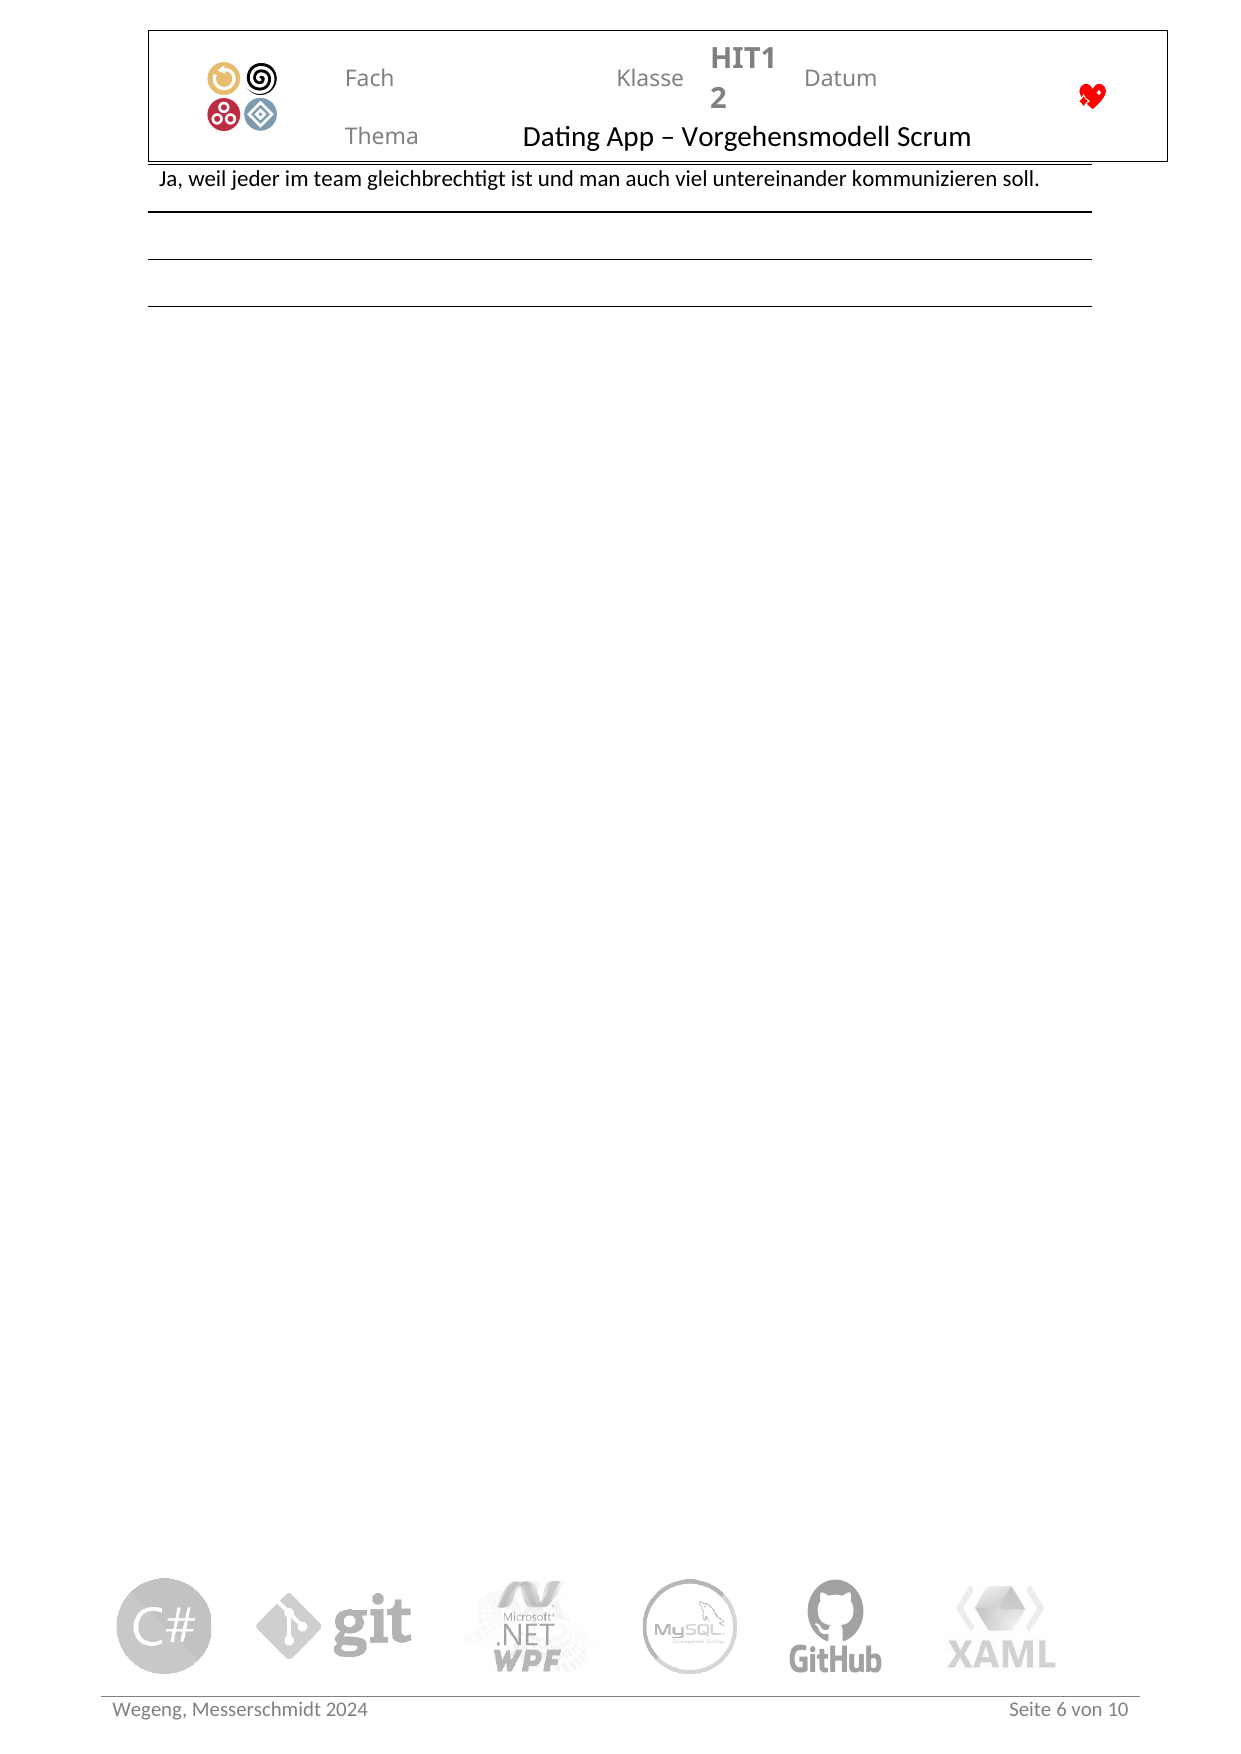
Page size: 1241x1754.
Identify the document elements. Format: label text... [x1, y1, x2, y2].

table_cell [148, 213, 1092, 259]
picture [642, 1579, 737, 1674]
picture [808, 1578, 885, 1674]
picture [116, 1578, 212, 1674]
picture [256, 1593, 412, 1659]
picture [201, 59, 281, 132]
table_cell [148, 260, 1092, 306]
picture [456, 1579, 599, 1674]
table_cell Ja, weil jeder im team gleichbrechtigt ist und man auch viel untereinander kommunizieren soll. [148, 165, 1092, 211]
picture [937, 1578, 1066, 1674]
